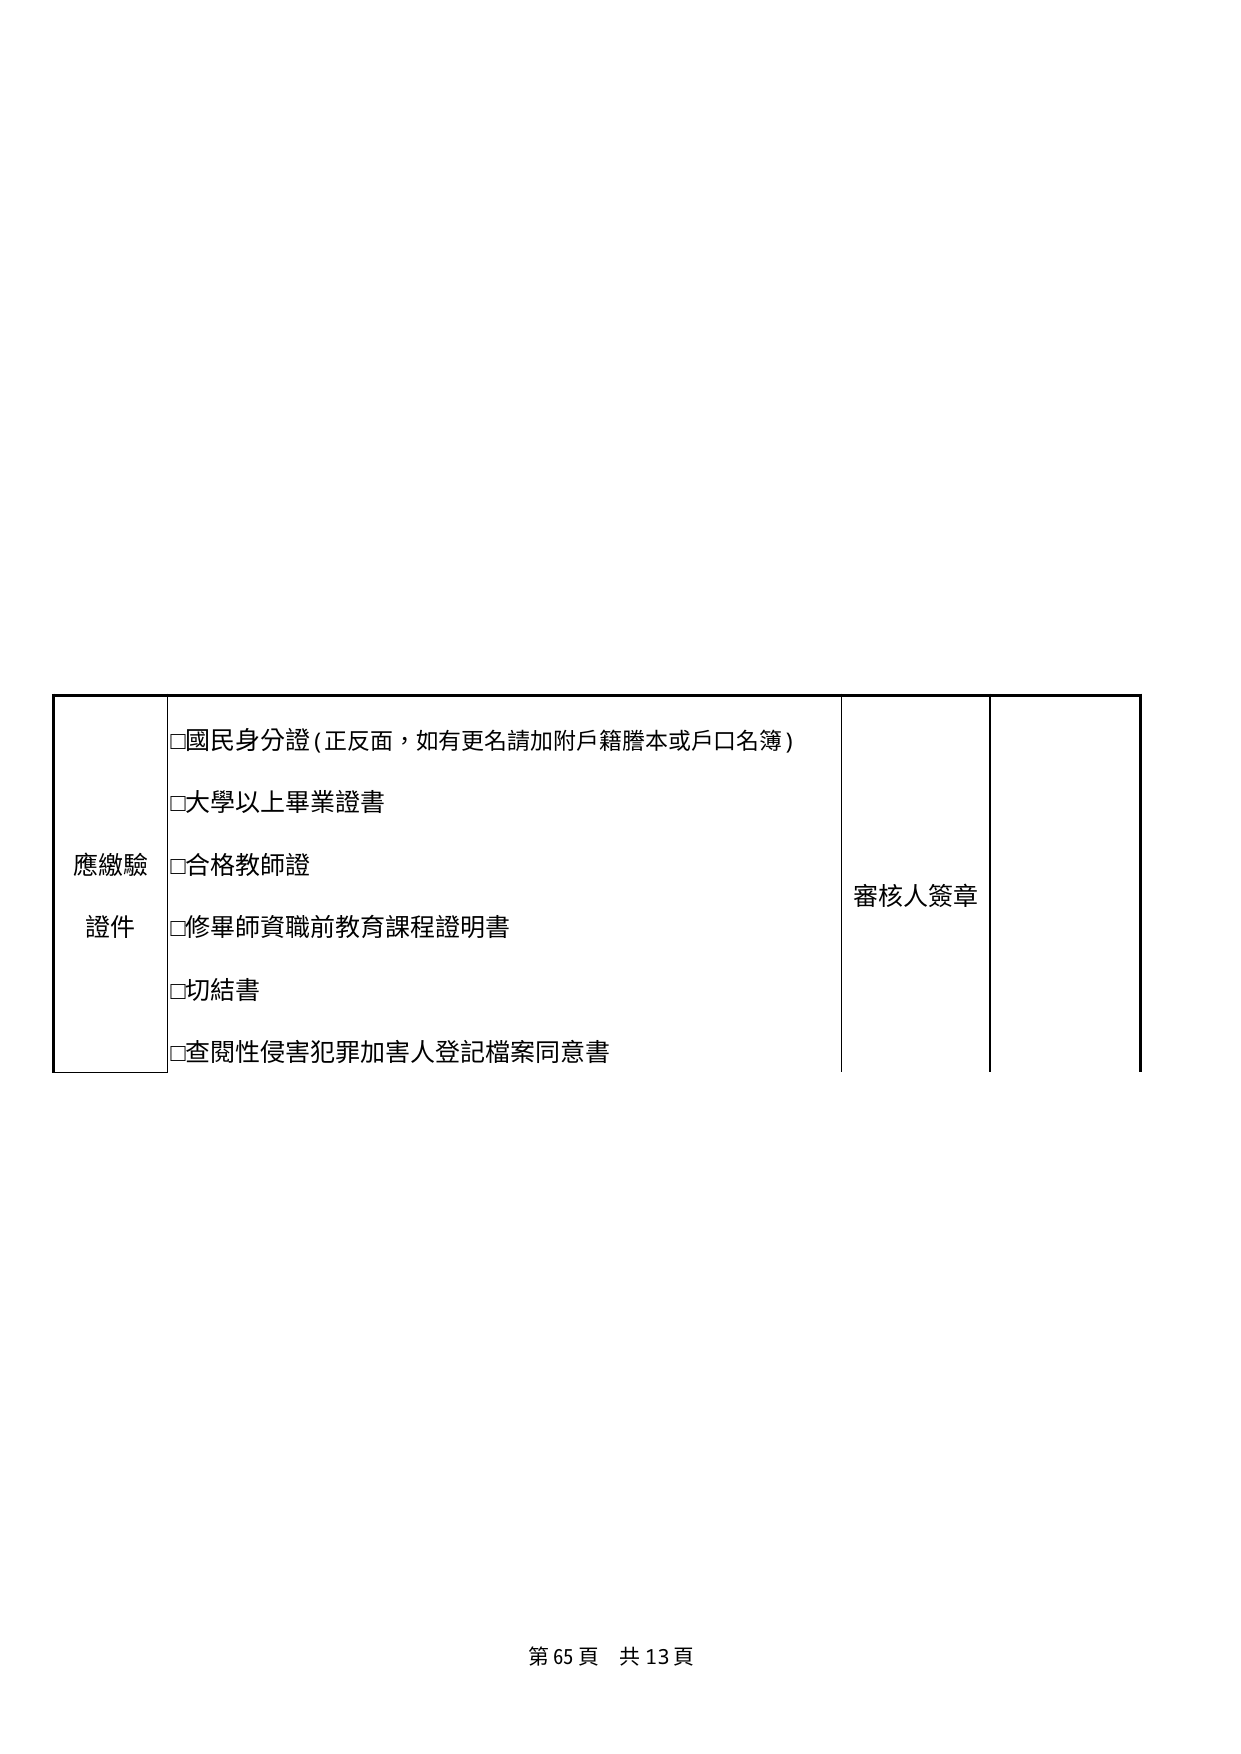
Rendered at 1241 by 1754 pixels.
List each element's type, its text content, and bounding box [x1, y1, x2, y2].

table_cell □國民身分證(正反面，如有更名請加附戶籍謄本或戶口名簿) □大學以上畢業證書 □合格教師證 □修畢師資職前教育課程證明書 □切結書 □查閱性侵害犯罪加害人登記檔案同意書 [168, 697, 841, 1072]
table_cell [991, 697, 1139, 1072]
table_cell 審核人簽章 [842, 697, 989, 1072]
table_cell 應繳驗 證件 [55, 697, 167, 1072]
